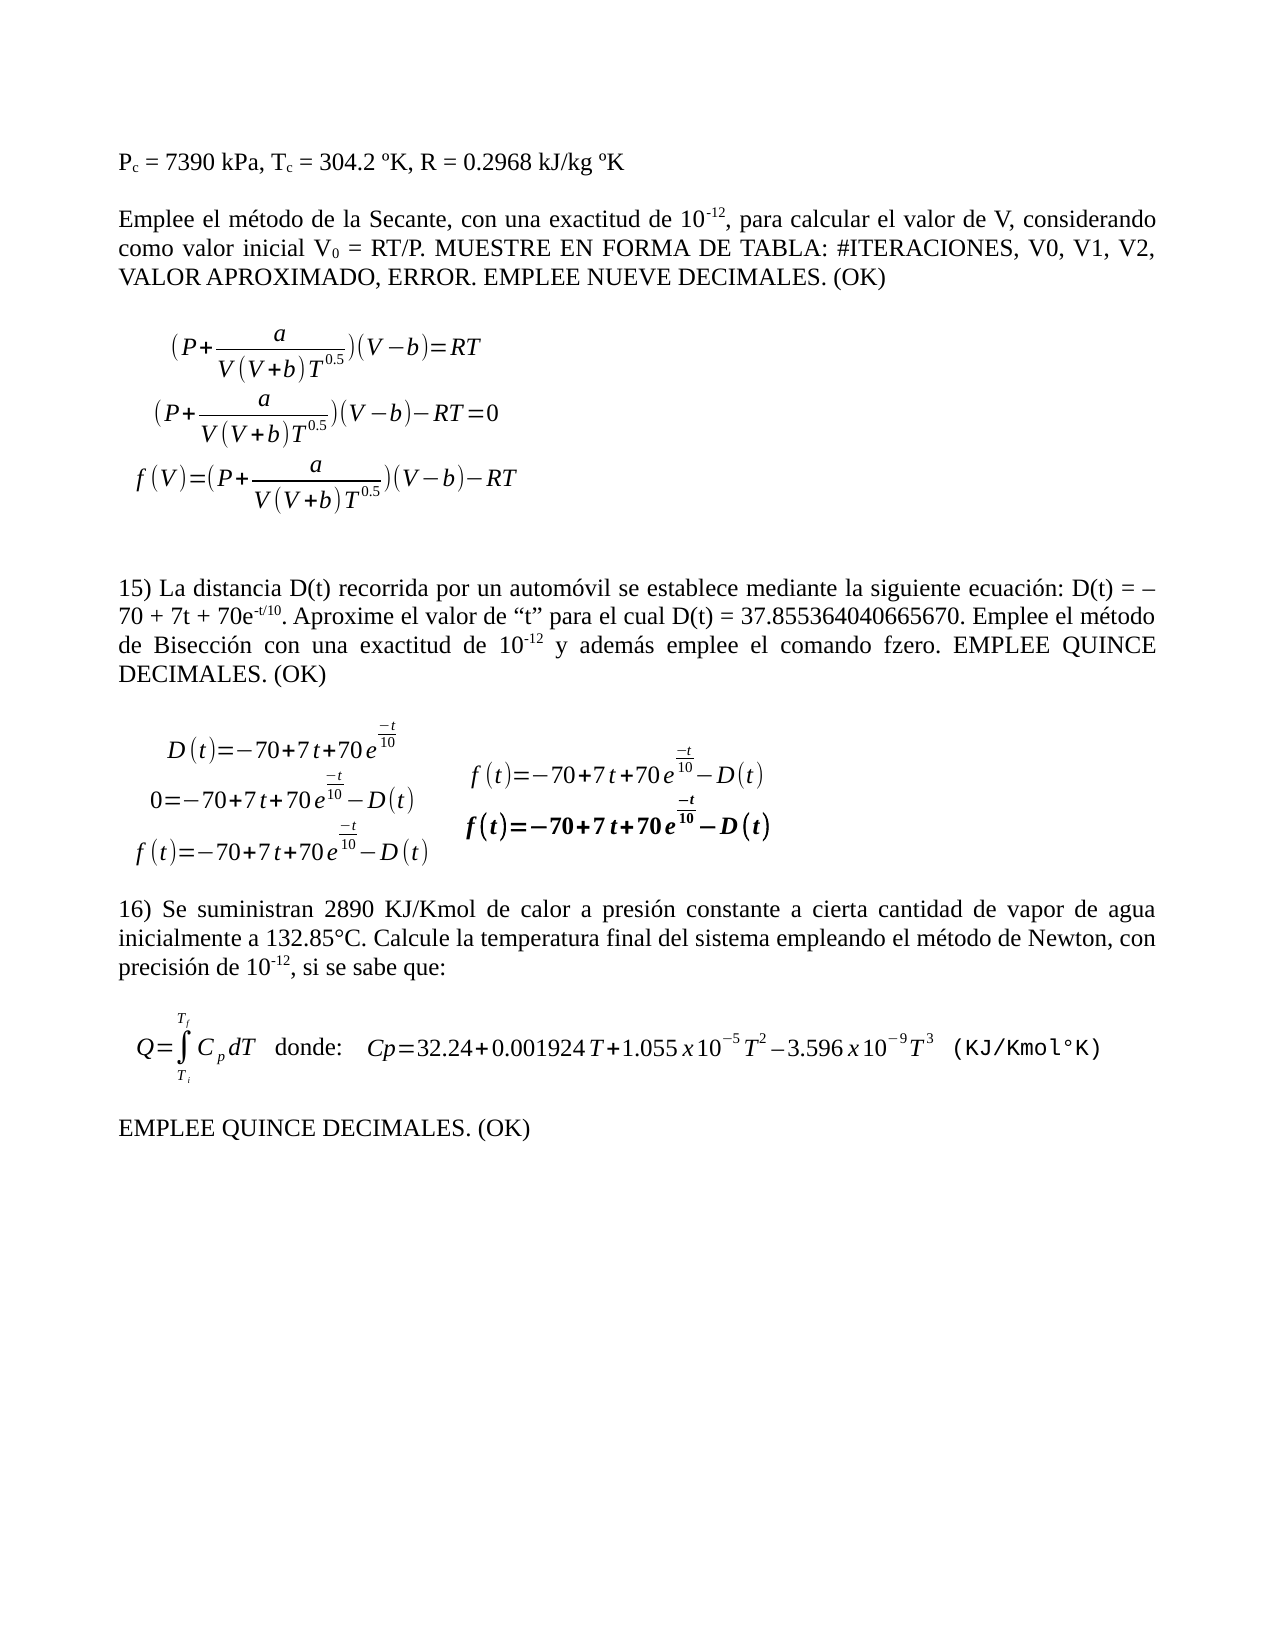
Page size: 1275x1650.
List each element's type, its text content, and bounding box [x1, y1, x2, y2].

text Pc = 7390 kPa, Tc = 304.2 ºK, R = 0.2968 kJ/kg ºK [118, 147, 1157, 176]
text 15) La distancia D(t) recorrida por un automóvil se establece mediante la siguiente ecuación: D(t) = –70 + 7t + 70e-t/10. Aproxime el valor de “t” para el cual D(t) = 37.855364040665670. Emplee el método de Bisección con una exactitud de 10-12 y además emplee el comando fzero. EMPLEE QUINCE DECIMALES. (OK) [118, 573, 1157, 688]
text 16) Se suministran 2890 KJ/Kmol de calor a presión constante a cierta cantidad de vapor de agua inicialmente a 132.85°C. Calcule la temperatura final del sistema empleando el método de Newton, con precisión de 10-12, si se sabe que: [118, 894, 1157, 981]
text donde: (KJ/Kmol°K) [118, 1009, 1157, 1084]
text EMPLEE QUINCE DECIMALES. (OK) [118, 1113, 1157, 1142]
text Emplee el método de la Secante, con una exactitud de 10-12, para calcular el valor de V, considerando como valor inicial V0 = RT/P. MUESTRE EN FORMA DE TABLA: #ITERACIONES, V0, V1, V2, VALOR APROXIMADO, ERROR. EMPLEE NUEVE DECIMALES. (OK) [118, 204, 1157, 291]
